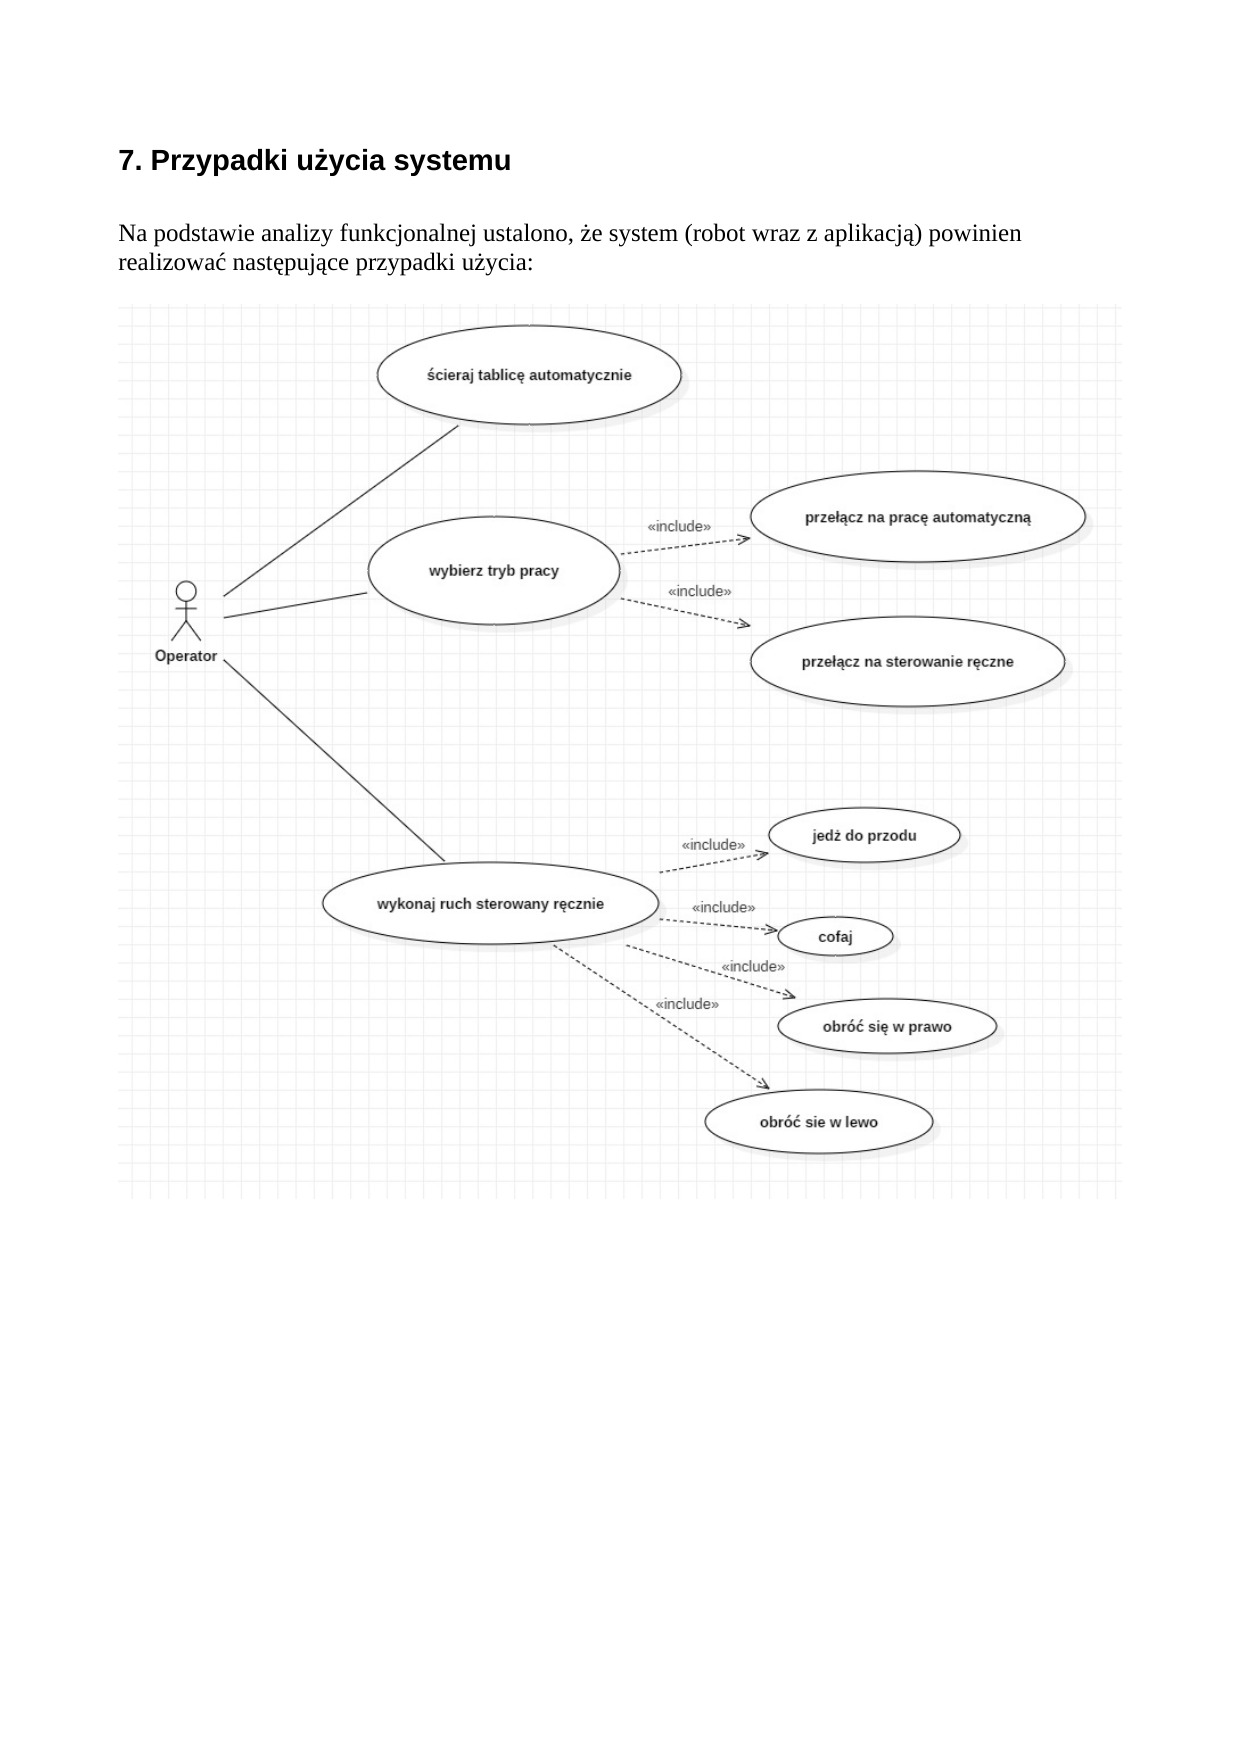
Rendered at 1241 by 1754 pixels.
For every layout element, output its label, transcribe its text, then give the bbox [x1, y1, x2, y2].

subtitle 7. Przypadki użycia systemu [118, 143, 1122, 177]
text Na podstawie analizy funkcjonalnej ustalono, że system (robot wraz z aplikacją) powinien realizować następujące przypadki użycia: [118, 218, 1122, 275]
